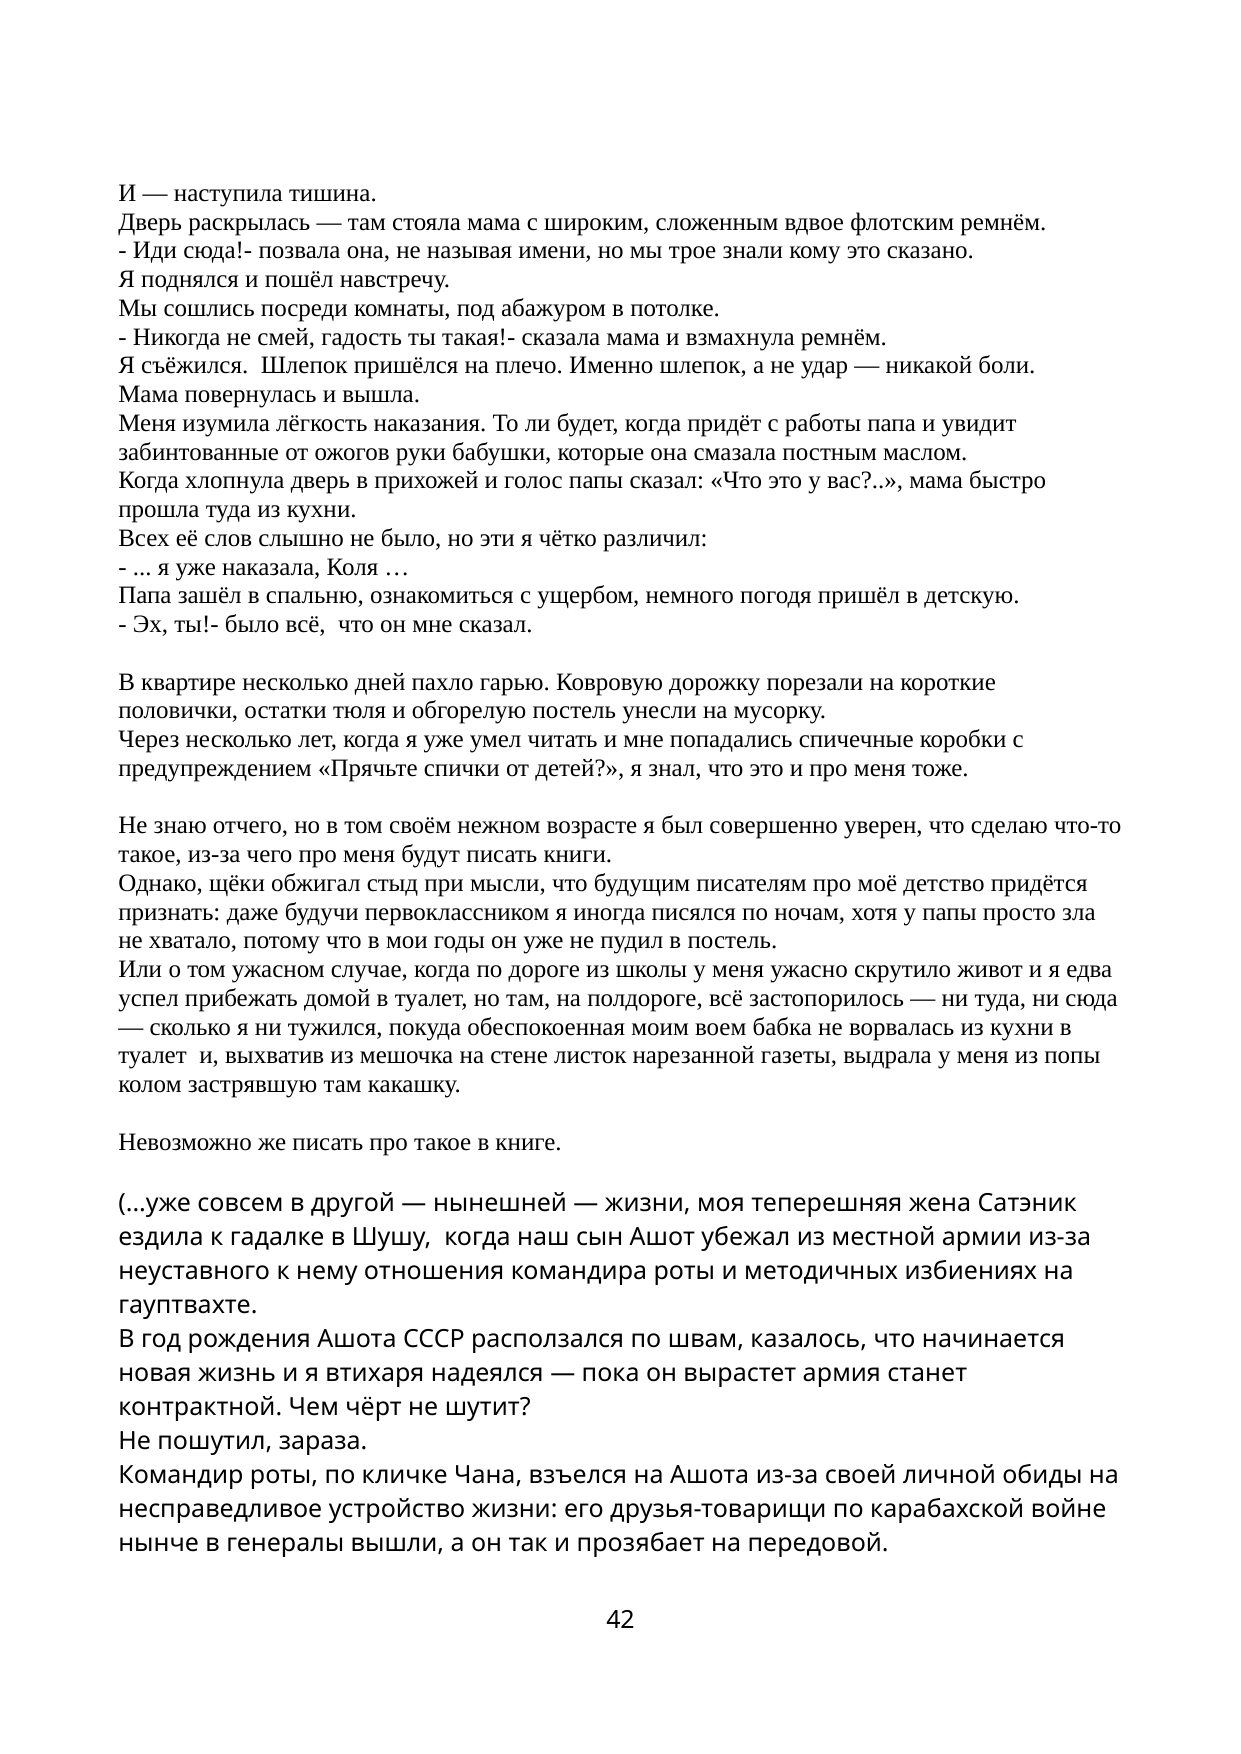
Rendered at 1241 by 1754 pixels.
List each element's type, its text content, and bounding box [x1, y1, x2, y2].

text Я поднялся и пошёл навстречу. [118, 264, 1122, 293]
text Однако, щёки обжигал стыд при мысли, что будущим писателям про моё детство придётся признать: даже будучи первоклассником я иногда писялся по ночам, хотя у папы просто зла не хватало, потому что в мои годы он уже не пудил в постель. [118, 868, 1122, 954]
text Не пошутил, зараза. [118, 1423, 1122, 1457]
text - Никогда не смей, гадость ты такая!- сказала мама и взмахнула ремнём. [118, 322, 1122, 351]
text Или о том ужасном случае, когда по дороге из школы у меня ужасно скрутило живот и я едва успел прибежать домой в туалет, но там, на полдороге, всё застопорилось — ни туда, ни сюда — сколько я ни тужился, покуда обеспокоенная моим воем бабка не ворвалась из кухни в туалет и, выхватив из мешочка на стене листок нарезанной газеты, выдрала у меня из попы колом застрявшую там какашку. [118, 954, 1122, 1098]
text Я съёжился. Шлепок пришёлся на плечо. Именно шлепок, а не удар — никакой боли. [118, 351, 1122, 379]
text - Эх, ты!- было всё, что он мне сказал. [118, 609, 1122, 638]
text Папа зашёл в спальню, ознакомиться с ущербом, немного погодя пришёл в детскую. [118, 581, 1122, 609]
text В квартире несколько дней пахло гарью. Ковровую дорожку порезали на короткие половички, остатки тюля и обгорелую постель унесли на мусорку. [118, 667, 1122, 724]
text (...уже совсем в другой — нынешней — жизни, моя теперешняя жена Сатэник ездила к гадалке в Шушу, когда наш сын Ашот убежал из местной армии из-за неуставного к нему отношения командира роты и методичных избиениях на гауптвахте. [118, 1184, 1122, 1321]
text Не знаю отчего, но в том своём нежном возрасте я был совершенно уверен, что сделаю что-то такое, из-за чего про меня будут писать книги. [118, 811, 1122, 868]
text Меня изумила лёгкость наказания. То ли будет, когда придёт с работы папа и увидит забинтованные от ожогов руки бабушки, которые она смазала постным маслом. [118, 408, 1122, 466]
text Мы сошлись посреди комнаты, под абажуром в потолке. [118, 293, 1122, 322]
text Невозможно же писать про такое в книге. [118, 1127, 1122, 1156]
text - Иди сюда!- позвала она, не называя имени, но мы трое знали кому это сказано. [118, 236, 1122, 264]
text Дверь раскрылась — там стояла мама с широким, сложенным вдвое флотским ремнём. [118, 207, 1122, 236]
text Всех её слов слышно не было, но эти я чётко различил: [118, 523, 1122, 552]
text Мама повернулась и вышла. [118, 379, 1122, 408]
text И — наступила тишина. [118, 178, 1122, 207]
text Командир роты, по кличке Чана, взъелся на Ашота из-за своей личной обиды на несправедливое устройство жизни: его друзья-товарищи по карабахской войне нынче в генералы вышли, а он так и прозябает на передовой. [118, 1457, 1122, 1559]
text Когда хлопнула дверь в прихожей и голос папы сказал: «Что это у вас?..», мама быстро прошла туда из кухни. [118, 466, 1122, 523]
text В год рождения Ашота СССР расползался по швам, казалось, что начинается новая жизнь и я втихаря надеялся — пока он вырастет армия станет контрактной. Чем чёрт не шутит? [118, 1321, 1122, 1423]
text - ... я уже наказала, Коля … [118, 552, 1122, 581]
text Через несколько лет, когда я уже умел читать и мне попадались спичечные коробки с предупреждением «Прячьте спички от детей?», я знал, что это и про меня тоже. [118, 724, 1122, 782]
